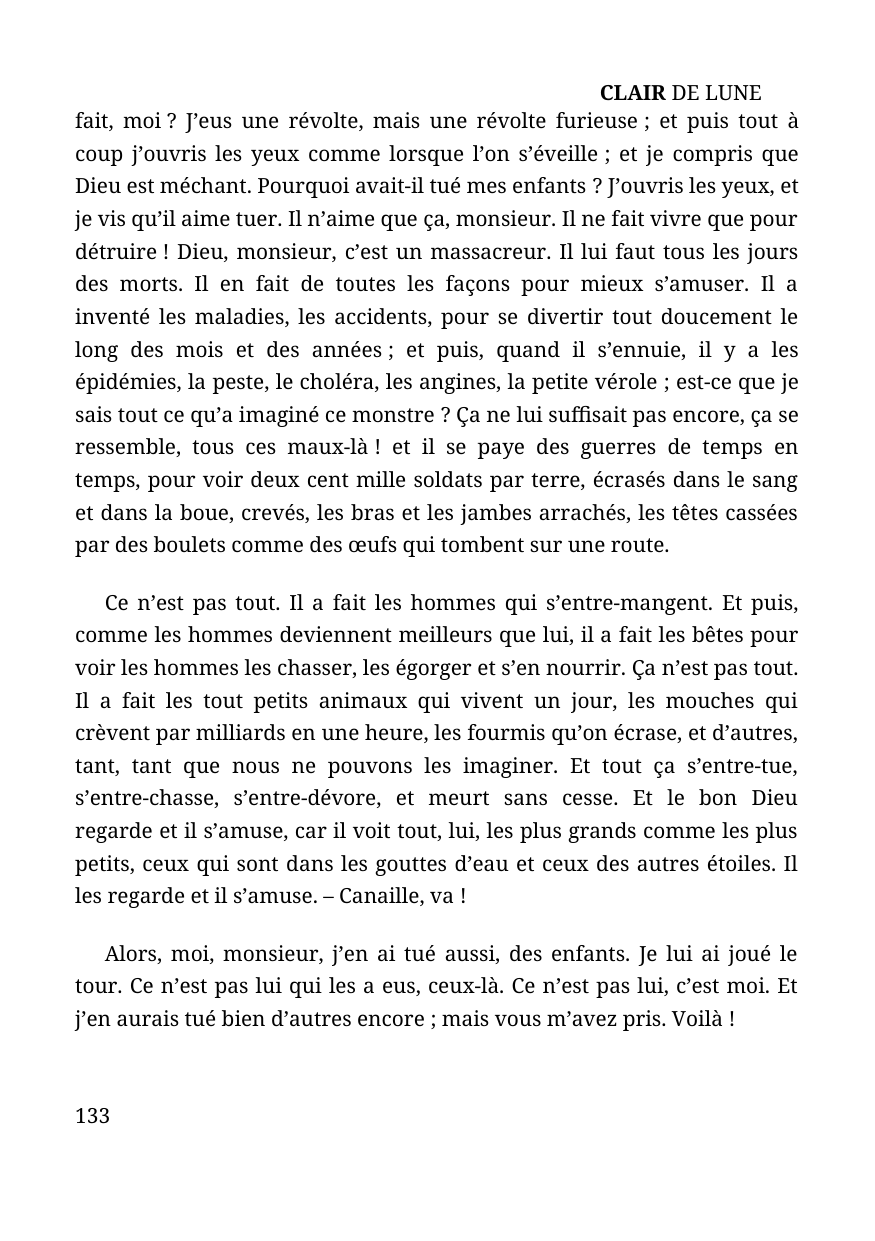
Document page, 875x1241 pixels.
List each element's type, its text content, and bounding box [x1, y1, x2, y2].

text Alors, moi, monsieur, j’en ai tué aussi, des enfants. Je lui ai joué le tour. Ce n’est pas lui qui les a eus, ceux-là. Ce n’est pas lui, c’est moi. Et j’en aurais tué bien d’autres encore ; mais vous m’avez pris. Voilà ! [75, 939, 799, 1033]
text fait, moi ? J’eus une révolte, mais une révolte furieuse ; et puis tout à coup j’ouvris les yeux comme lorsque l’on s’éveille ; et je compris que Dieu est méchant. Pourquoi avait-il tué mes enfants ? J’ouvris les yeux, et je vis qu’il aime tuer. Il n’aime que ça, monsieur. Il ne fait vivre que pour détruire ! Dieu, monsieur, c’est un massacreur. Il lui faut tous les jours des morts. Il en fait de toutes les façons pour mieux s’amuser. Il a inventé les maladies, les accidents, pour se divertir tout doucement le long des mois et des années ; et puis, quand il s’ennuie, il y a les épidémies, la peste, le choléra, les angines, la petite vérole ; est-ce que je sais tout ce qu’a imaginé ce monstre ? Ça ne lui suffisait pas encore, ça se ressemble, tous ces maux-là ! et il se paye des guerres de temps en temps, pour voir deux cent mille soldats par terre, écrasés dans le sang et dans la boue, crevés, les bras et les jambes arrachés, les têtes cassées par des boulets comme des œufs qui tombent sur une route. [75, 106, 799, 559]
text Ce n’est pas tout. Il a fait les hommes qui s’entre-mangent. Et puis, comme les hommes deviennent meilleurs que lui, il a fait les bêtes pour voir les hommes les chasser, les égorger et s’en nourrir. Ça n’est pas tout. Il a fait les tout petits animaux qui vivent un jour, les mouches qui crèvent par milliards en une heure, les fourmis qu’on écrase, et d’autres, tant, tant que nous ne pouvons les imaginer. Et tout ça s’entre-tue, s’entre-chasse, s’entre-dévore, et meurt sans cesse. Et le bon Dieu regarde et il s’amuse, car il voit tout, lui, les plus grands comme les plus petits, ceux qui sont dans les gouttes d’eau et ceux des autres étoiles. Il les regarde et il s’amuse. – Canaille, va ! [75, 588, 799, 910]
